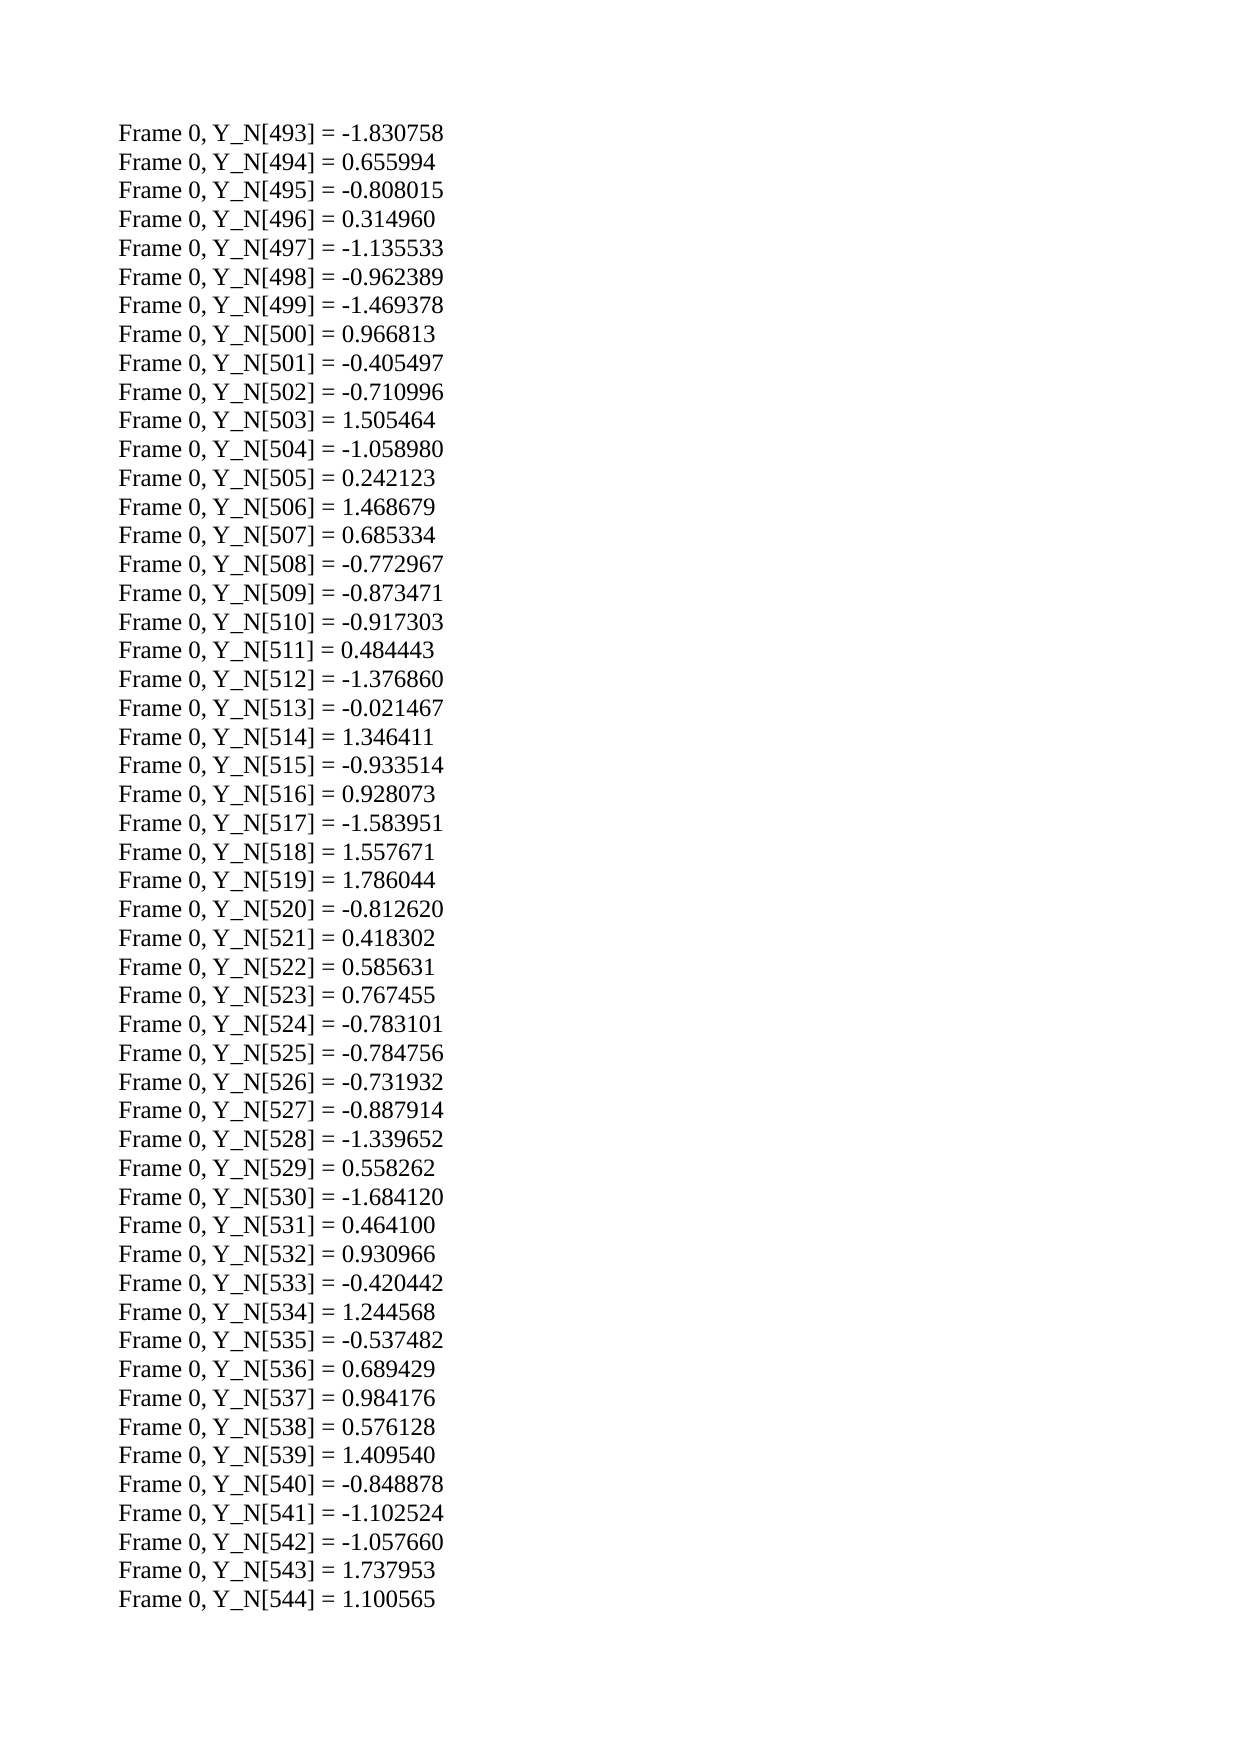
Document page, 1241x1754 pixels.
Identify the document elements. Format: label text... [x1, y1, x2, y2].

text Frame 0, Y_N[542] = -1.057660 [118, 1527, 1122, 1556]
text Frame 0, Y_N[543] = 1.737953 [118, 1556, 1122, 1584]
text Frame 0, Y_N[493] = -1.830758 [118, 118, 1122, 147]
text Frame 0, Y_N[503] = 1.505464 [118, 406, 1122, 434]
text Frame 0, Y_N[505] = 0.242123 [118, 463, 1122, 492]
text Frame 0, Y_N[515] = -0.933514 [118, 751, 1122, 779]
text Frame 0, Y_N[511] = 0.484443 [118, 636, 1122, 664]
text Frame 0, Y_N[533] = -0.420442 [118, 1268, 1122, 1297]
text Frame 0, Y_N[527] = -0.887914 [118, 1096, 1122, 1124]
text Frame 0, Y_N[518] = 1.557671 [118, 837, 1122, 866]
text Frame 0, Y_N[514] = 1.346411 [118, 722, 1122, 751]
text Frame 0, Y_N[529] = 0.558262 [118, 1153, 1122, 1182]
text Frame 0, Y_N[541] = -1.102524 [118, 1498, 1122, 1527]
text Frame 0, Y_N[504] = -1.058980 [118, 434, 1122, 463]
text Frame 0, Y_N[519] = 1.786044 [118, 866, 1122, 894]
text Frame 0, Y_N[496] = 0.314960 [118, 204, 1122, 233]
text Frame 0, Y_N[524] = -0.783101 [118, 1009, 1122, 1038]
text Frame 0, Y_N[525] = -0.784756 [118, 1038, 1122, 1067]
text Frame 0, Y_N[532] = 0.930966 [118, 1239, 1122, 1268]
text Frame 0, Y_N[501] = -0.405497 [118, 348, 1122, 377]
text Frame 0, Y_N[509] = -0.873471 [118, 578, 1122, 607]
text Frame 0, Y_N[513] = -0.021467 [118, 693, 1122, 722]
text Frame 0, Y_N[521] = 0.418302 [118, 923, 1122, 952]
text Frame 0, Y_N[531] = 0.464100 [118, 1211, 1122, 1239]
text Frame 0, Y_N[502] = -0.710996 [118, 377, 1122, 406]
text Frame 0, Y_N[544] = 1.100565 [118, 1584, 1122, 1613]
text Frame 0, Y_N[506] = 1.468679 [118, 492, 1122, 521]
text Frame 0, Y_N[528] = -1.339652 [118, 1124, 1122, 1153]
text Frame 0, Y_N[516] = 0.928073 [118, 779, 1122, 808]
text Frame 0, Y_N[539] = 1.409540 [118, 1441, 1122, 1469]
text Frame 0, Y_N[507] = 0.685334 [118, 521, 1122, 549]
text Frame 0, Y_N[523] = 0.767455 [118, 981, 1122, 1009]
text Frame 0, Y_N[537] = 0.984176 [118, 1383, 1122, 1412]
text Frame 0, Y_N[497] = -1.135533 [118, 233, 1122, 262]
text Frame 0, Y_N[494] = 0.655994 [118, 147, 1122, 176]
text Frame 0, Y_N[508] = -0.772967 [118, 549, 1122, 578]
text Frame 0, Y_N[520] = -0.812620 [118, 894, 1122, 923]
text Frame 0, Y_N[526] = -0.731932 [118, 1067, 1122, 1096]
text Frame 0, Y_N[500] = 0.966813 [118, 319, 1122, 348]
text Frame 0, Y_N[495] = -0.808015 [118, 176, 1122, 204]
text Frame 0, Y_N[510] = -0.917303 [118, 607, 1122, 636]
text Frame 0, Y_N[498] = -0.962389 [118, 262, 1122, 291]
text Frame 0, Y_N[530] = -1.684120 [118, 1182, 1122, 1211]
text Frame 0, Y_N[540] = -0.848878 [118, 1469, 1122, 1498]
text Frame 0, Y_N[535] = -0.537482 [118, 1326, 1122, 1354]
text Frame 0, Y_N[522] = 0.585631 [118, 952, 1122, 981]
text Frame 0, Y_N[499] = -1.469378 [118, 291, 1122, 319]
text Frame 0, Y_N[512] = -1.376860 [118, 664, 1122, 693]
text Frame 0, Y_N[536] = 0.689429 [118, 1354, 1122, 1383]
text Frame 0, Y_N[538] = 0.576128 [118, 1412, 1122, 1441]
text Frame 0, Y_N[534] = 1.244568 [118, 1297, 1122, 1326]
text Frame 0, Y_N[517] = -1.583951 [118, 808, 1122, 837]
